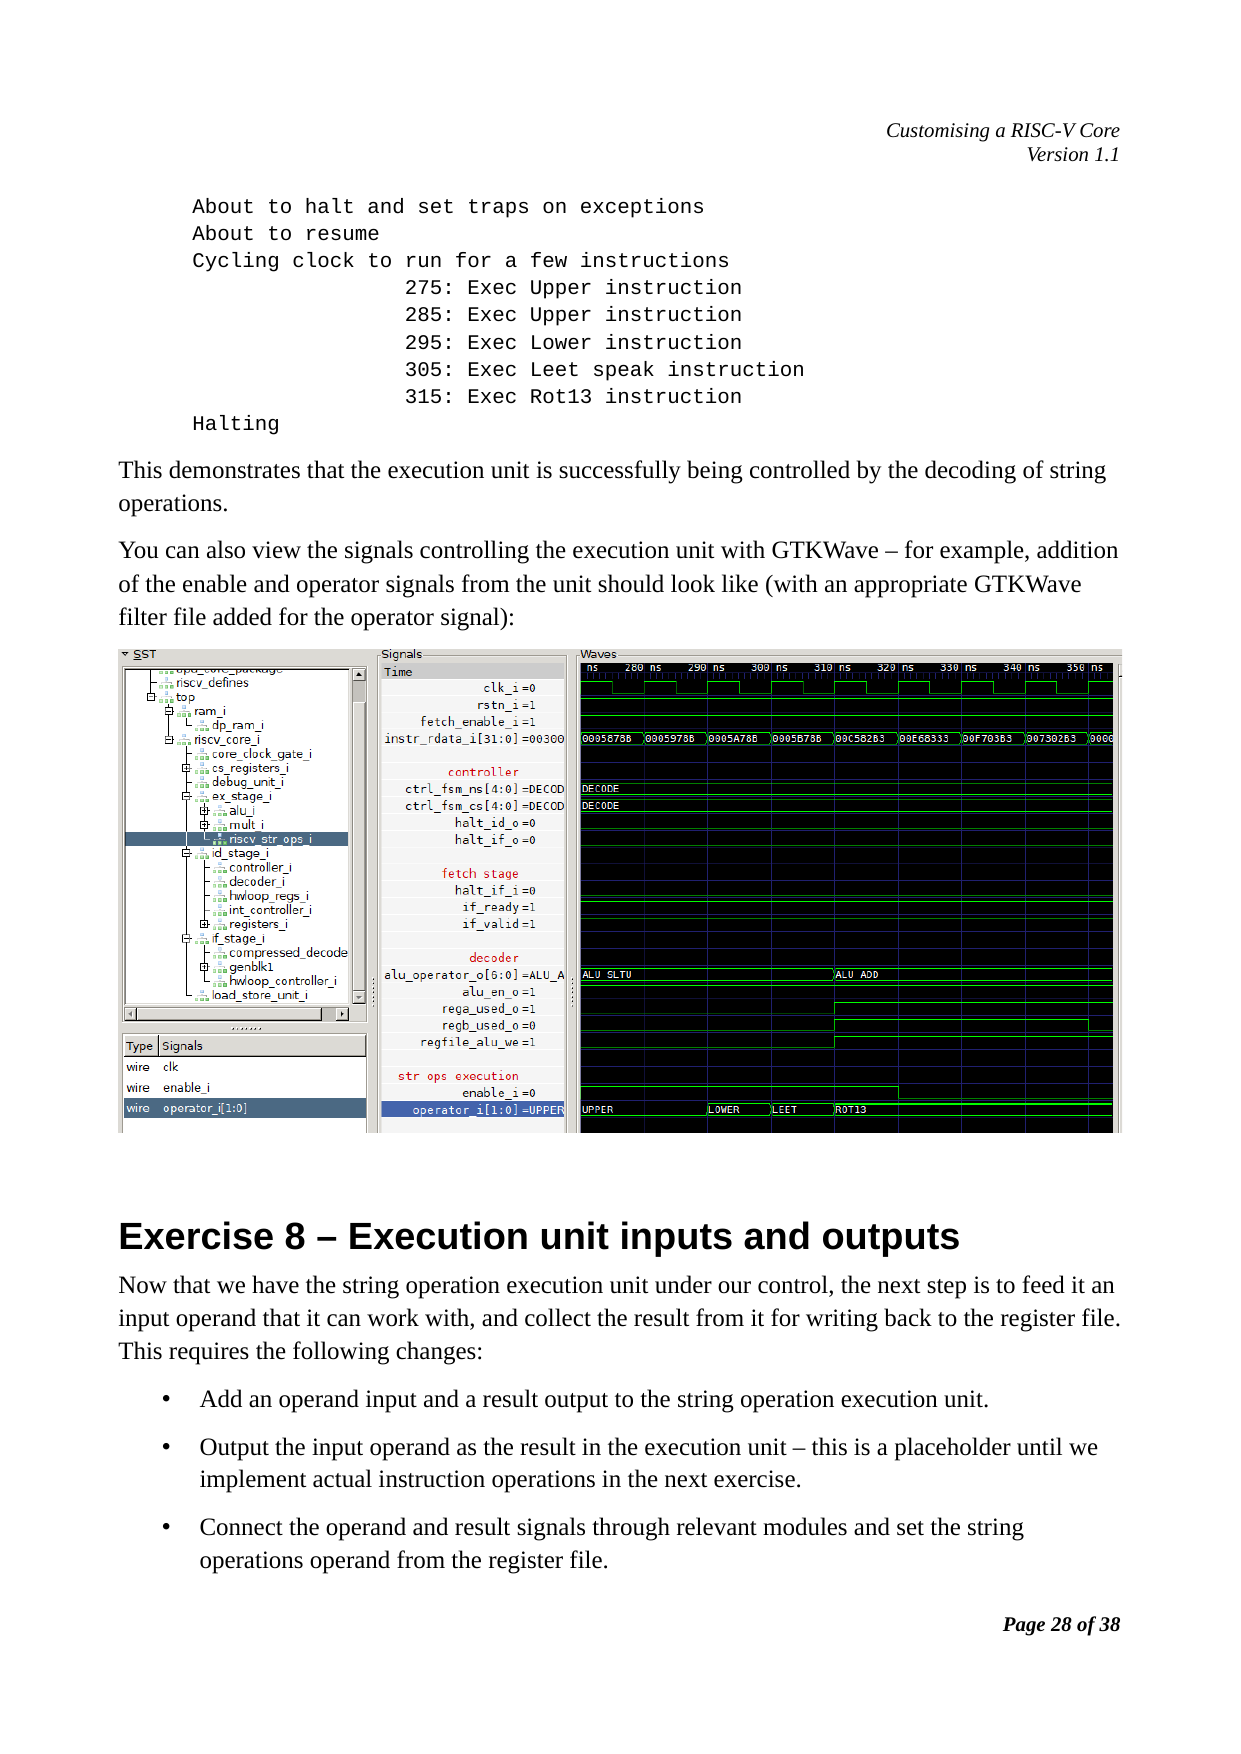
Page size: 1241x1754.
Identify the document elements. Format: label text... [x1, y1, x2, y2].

list Add an operand input and a result output to the string operation execution unit. [162, 1384, 1122, 1413]
subtitle Exercise 8 – Execution unit inputs and outputs [118, 1214, 1122, 1258]
list Output the input operand as the result in the execution unit – this is a placeholder until we implement actual instruction operations in the next exercise. [162, 1432, 1122, 1493]
text About to halt and set traps on exceptions About to resume Cycling clock to run for a few instructions 275: Exec Upper instruction 285: Exec Upper instruction 295: Exec Lower instruction 305: Exec Leet speak instruction 315: Exec Rot13 instruction Halting [118, 196, 1122, 437]
list Connect the operand and result signals through relevant modules and set the string operations operand from the register file. [162, 1512, 1122, 1574]
text This demonstrates that the execution unit is successfully being controlled by the decoding of string operations. [118, 455, 1122, 517]
text Now that we have the string operation execution unit under our control, the next step is to feed it an input operand that it can work with, and collect the result from it for writing back to the register file. This requires the following changes: [118, 1270, 1122, 1365]
text You can also view the signals controlling the execution unit with GTKWave – for example, addition of the enable and operator signals from the unit should look like (with an appropriate GTKWave filter file added for the operator signal): [118, 536, 1122, 630]
picture [118, 649, 1123, 1133]
